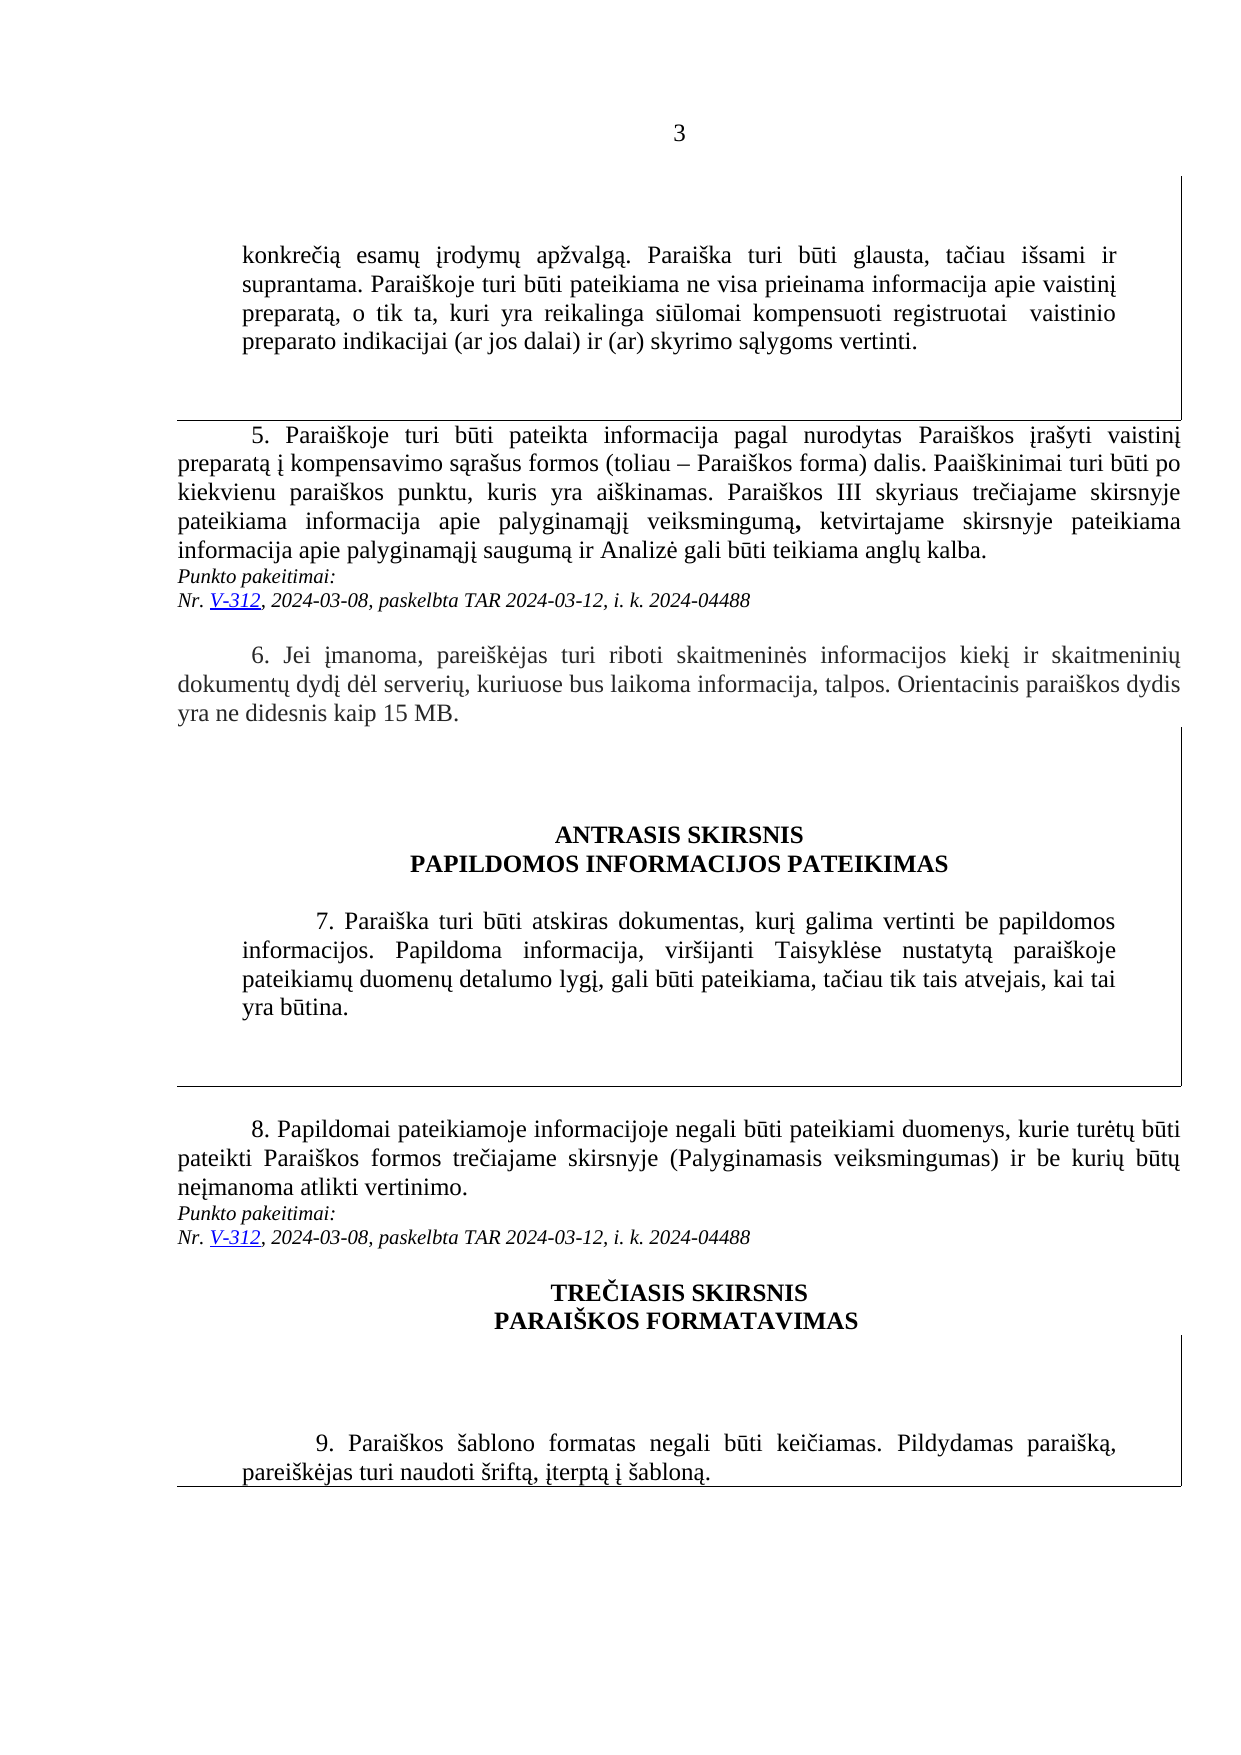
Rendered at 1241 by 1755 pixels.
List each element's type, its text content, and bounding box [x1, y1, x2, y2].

text Punkto pakeitimai: [177, 563, 1181, 588]
text Punkto pakeitimai: [177, 1201, 1181, 1225]
text 7. Paraiška turi būti atskiras dokumentas, kurį galima vertinti be papildomos informacijos. Papildoma informacija, viršijanti Taisyklėse nustatytą paraiškoje pateikiamų duomenų detalumo lygį, gali būti pateikiama, tačiau tik tais atvejais, kai tai yra būtina. [177, 906, 1181, 1086]
text konkrečią esamų įrodymų apžvalgą. Paraiška turi būti glausta, tačiau išsami ir suprantama. Paraiškoje turi būti pateikiama ne visa prieinama informacija apie vaistinį preparatą, o tik ta, kuri yra reikalinga siūlomai kompensuoti registruotai vaistinio preparato indikacijai (ar jos dalai) ir (ar) skyrimo sąlygoms vertinti. [177, 176, 1181, 420]
text ANTRASIS SKIRSNIS [177, 820, 1181, 849]
text 5. Paraiškoje turi būti pateikta informacija pagal nurodytas Paraiškos įrašyti vaistinį preparatą į kompensavimo sąrašus formos (toliau – Paraiškos forma) dalis. Paaiškinimai turi būti po kiekvienu paraiškos punktu, kuris yra aiškinamas. Paraiškos III skyriaus trečiajame skirsnyje pateikiama informacija apie palyginamąjį veiksmingumą, ketvirtajame skirsnyje pateikiama informacija apie palyginamąjį saugumą ir Analizė gali būti teikiama anglų kalba. [177, 420, 1181, 563]
text 9. Paraiškos šablono formatas negali būti keičiamas. Pildydamas paraišką, pareiškėjas turi naudoti šriftą, įterptą į šabloną. [177, 1428, 1181, 1486]
text PAPILDOMOS INFORMACIJOS PATEIKIMAS [177, 849, 1181, 877]
text Nr. V-312, 2024-03-08, paskelbta TAR 2024-03-12, i. k. 2024-04488 [177, 1225, 1181, 1249]
text TREČIASIS SKIRSNIS [177, 1278, 1181, 1306]
text Nr. V-312, 2024-03-08, paskelbta TAR 2024-03-12, i. k. 2024-04488 [177, 588, 1181, 612]
subtitle 6. Jei įmanoma, pareiškėjas turi riboti skaitmeninės informacijos kiekį ir skaitmeninių dokumentų dydį dėl serverių, kuriuose bus laikoma informacija, talpos. Orientacinis paraiškos dydis yra ne didesnis kaip 15 MB. [177, 640, 1181, 727]
text PARAIŠKOS FORMATAVIMAS [177, 1306, 1181, 1335]
subtitle 8. Papildomai pateikiamoje informacijoje negali būti pateikiami duomenys, kurie turėtų būti pateikti Paraiškos formos trečiajame skirsnyje (Palyginamasis veiksmingumas) ir be kurių būtų neįmanoma atlikti vertinimo. [177, 1114, 1181, 1201]
